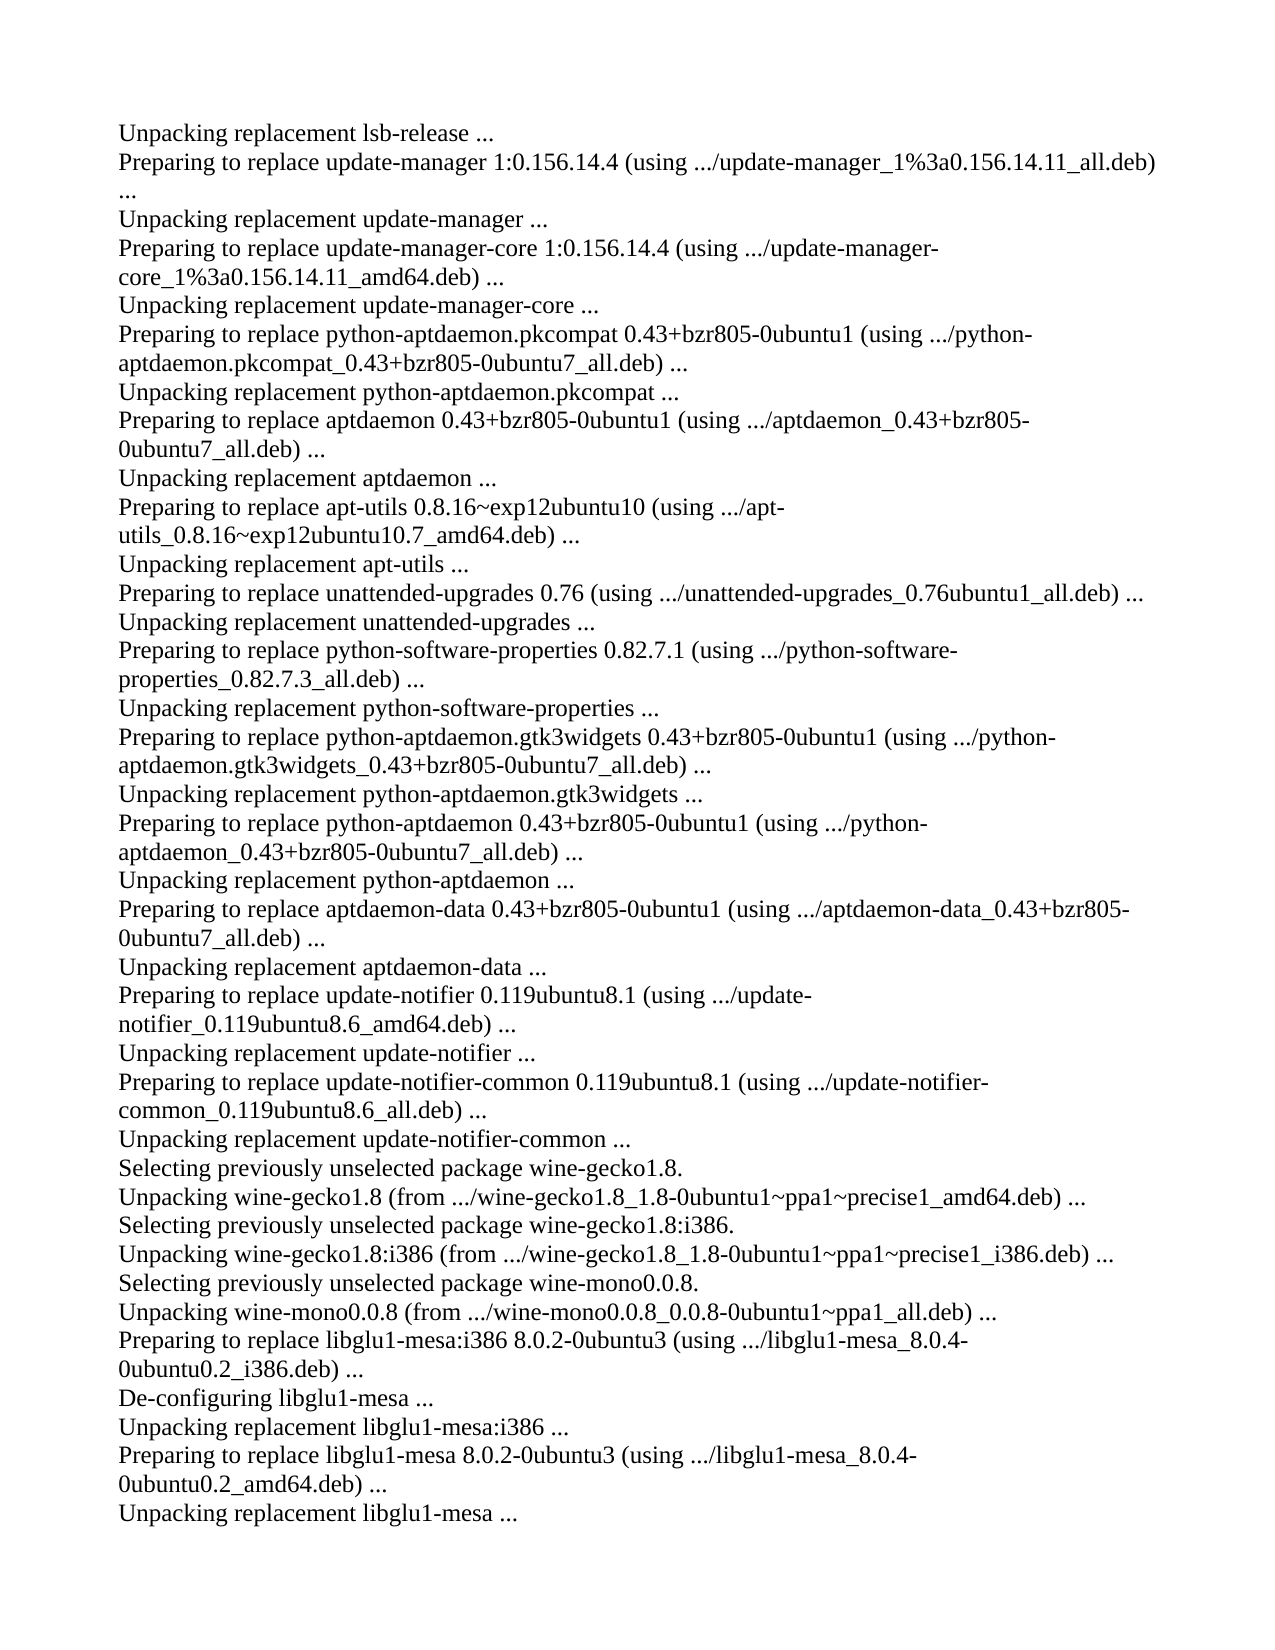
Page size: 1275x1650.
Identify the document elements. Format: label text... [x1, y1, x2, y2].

text Preparing to replace python-aptdaemon 0.43+bzr805-0ubuntu1 (using .../python-aptdaemon_0.43+bzr805-0ubuntu7_all.deb) ... [118, 808, 1157, 866]
text Unpacking replacement update-manager ... [118, 204, 1157, 233]
text Unpacking replacement python-aptdaemon.pkcompat ... [118, 377, 1157, 406]
text Preparing to replace apt-utils 0.8.16~exp12ubuntu10 (using .../apt-utils_0.8.16~exp12ubuntu10.7_amd64.deb) ... [118, 492, 1157, 549]
text Unpacking replacement python-software-properties ... [118, 693, 1157, 722]
text Unpacking replacement update-manager-core ... [118, 291, 1157, 319]
text Preparing to replace python-aptdaemon.pkcompat 0.43+bzr805-0ubuntu1 (using .../python-aptdaemon.pkcompat_0.43+bzr805-0ubuntu7_all.deb) ... [118, 319, 1157, 377]
text Preparing to replace libglu1-mesa 8.0.2-0ubuntu3 (using .../libglu1-mesa_8.0.4-0ubuntu0.2_amd64.deb) ... [118, 1441, 1157, 1498]
text Unpacking wine-mono0.0.8 (from .../wine-mono0.0.8_0.0.8-0ubuntu1~ppa1_all.deb) ... [118, 1297, 1157, 1326]
text Unpacking replacement lsb-release ... [118, 118, 1157, 147]
text Unpacking replacement unattended-upgrades ... [118, 607, 1157, 636]
text De-configuring libglu1-mesa ... [118, 1383, 1157, 1412]
text Selecting previously unselected package wine-gecko1.8:i386. [118, 1211, 1157, 1239]
text Unpacking replacement aptdaemon ... [118, 463, 1157, 492]
text Selecting previously unselected package wine-gecko1.8. [118, 1153, 1157, 1182]
text Unpacking replacement apt-utils ... [118, 549, 1157, 578]
text Selecting previously unselected package wine-mono0.0.8. [118, 1268, 1157, 1297]
text Preparing to replace libglu1-mesa:i386 8.0.2-0ubuntu3 (using .../libglu1-mesa_8.0.4-0ubuntu0.2_i386.deb) ... [118, 1326, 1157, 1383]
text Preparing to replace python-aptdaemon.gtk3widgets 0.43+bzr805-0ubuntu1 (using .../python-aptdaemon.gtk3widgets_0.43+bzr805-0ubuntu7_all.deb) ... [118, 722, 1157, 779]
text Preparing to replace python-software-properties 0.82.7.1 (using .../python-software-properties_0.82.7.3_all.deb) ... [118, 636, 1157, 693]
text Unpacking replacement python-aptdaemon.gtk3widgets ... [118, 779, 1157, 808]
text Preparing to replace unattended-upgrades 0.76 (using .../unattended-upgrades_0.76ubuntu1_all.deb) ... [118, 578, 1157, 607]
text Unpacking wine-gecko1.8:i386 (from .../wine-gecko1.8_1.8-0ubuntu1~ppa1~precise1_i386.deb) ... [118, 1239, 1157, 1268]
text Unpacking replacement aptdaemon-data ... [118, 952, 1157, 981]
text Unpacking replacement update-notifier-common ... [118, 1124, 1157, 1153]
text Preparing to replace aptdaemon 0.43+bzr805-0ubuntu1 (using .../aptdaemon_0.43+bzr805-0ubuntu7_all.deb) ... [118, 406, 1157, 463]
text Unpacking replacement libglu1-mesa:i386 ... [118, 1412, 1157, 1441]
text Unpacking wine-gecko1.8 (from .../wine-gecko1.8_1.8-0ubuntu1~ppa1~precise1_amd64.deb) ... [118, 1182, 1157, 1211]
text Preparing to replace aptdaemon-data 0.43+bzr805-0ubuntu1 (using .../aptdaemon-data_0.43+bzr805-0ubuntu7_all.deb) ... [118, 894, 1157, 952]
text Preparing to replace update-manager 1:0.156.14.4 (using .../update-manager_1%3a0.156.14.11_all.deb) ... [118, 147, 1157, 204]
text Preparing to replace update-notifier 0.119ubuntu8.1 (using .../update-notifier_0.119ubuntu8.6_amd64.deb) ... [118, 981, 1157, 1038]
text Preparing to replace update-notifier-common 0.119ubuntu8.1 (using .../update-notifier-common_0.119ubuntu8.6_all.deb) ... [118, 1067, 1157, 1124]
text Unpacking replacement libglu1-mesa ... [118, 1498, 1157, 1527]
text Unpacking replacement update-notifier ... [118, 1038, 1157, 1067]
text Unpacking replacement python-aptdaemon ... [118, 866, 1157, 894]
text Preparing to replace update-manager-core 1:0.156.14.4 (using .../update-manager-core_1%3a0.156.14.11_amd64.deb) ... [118, 233, 1157, 291]
